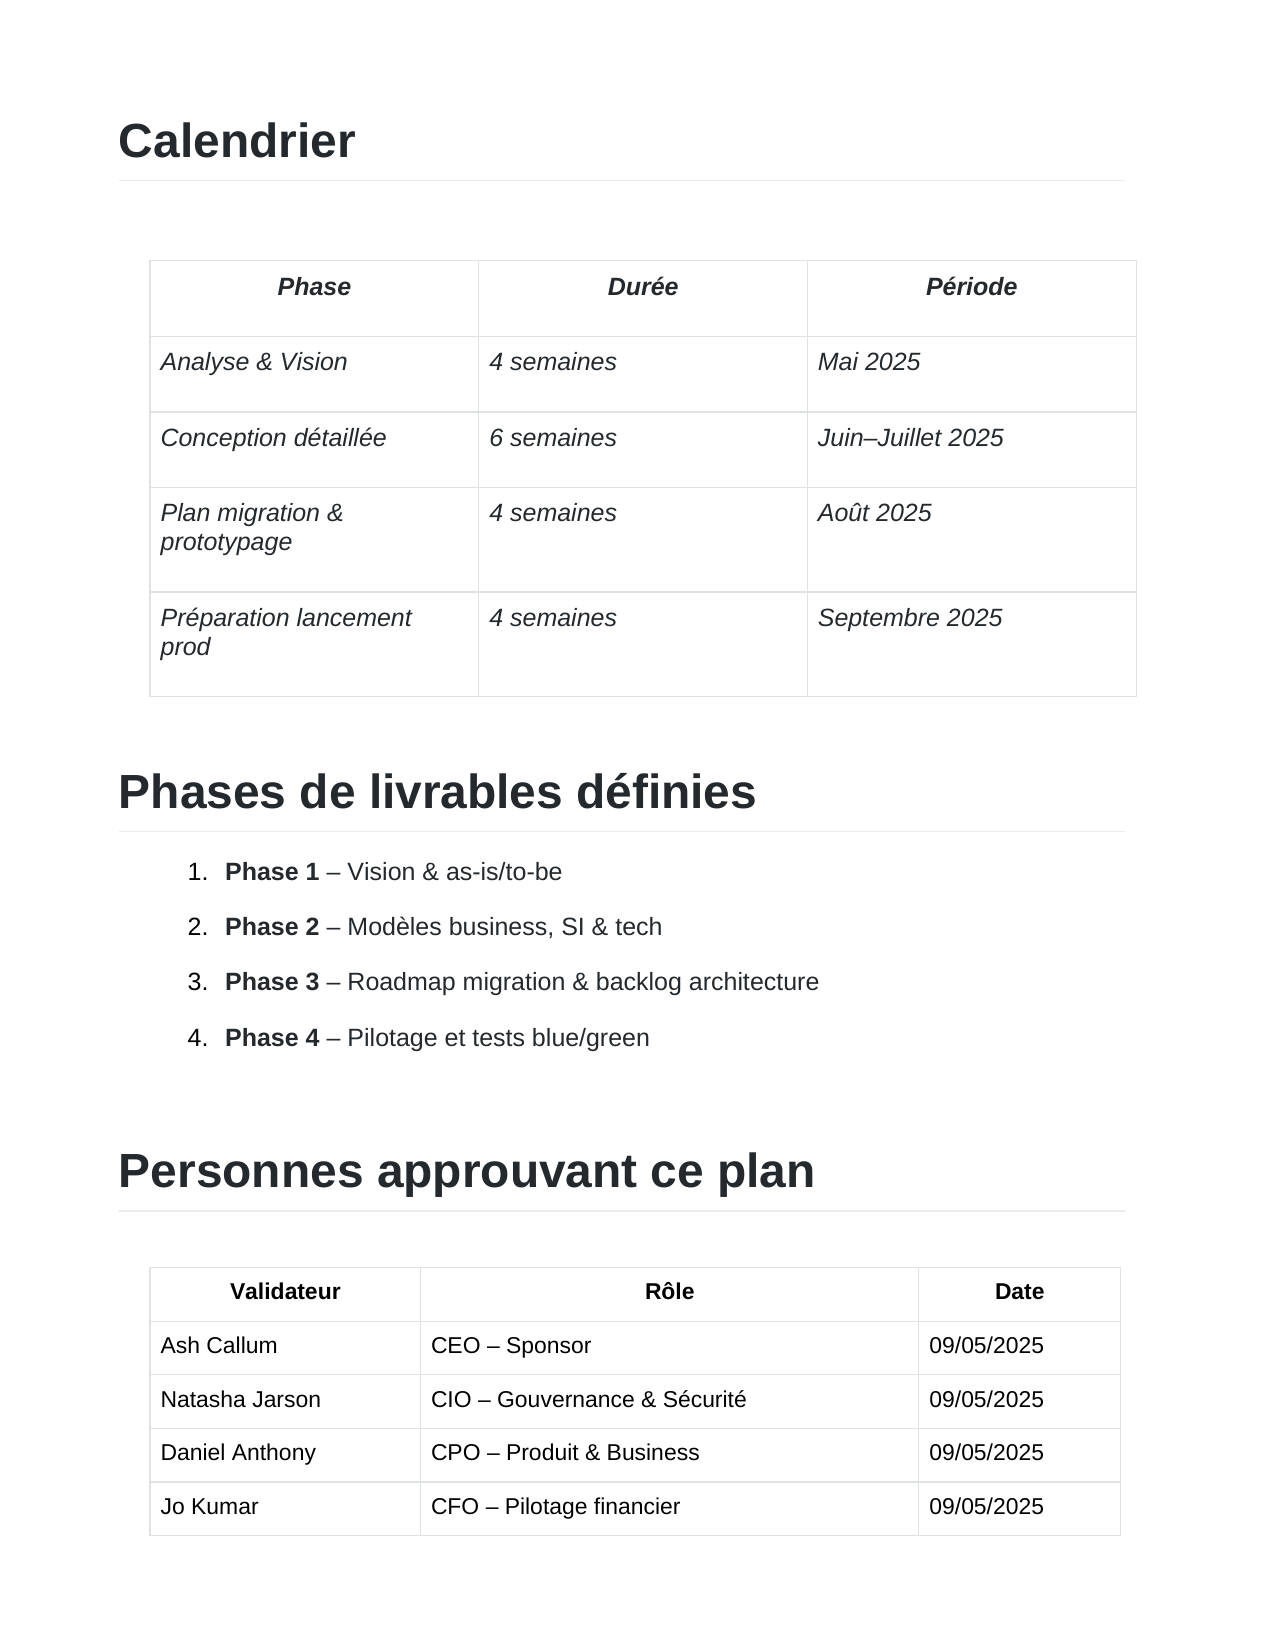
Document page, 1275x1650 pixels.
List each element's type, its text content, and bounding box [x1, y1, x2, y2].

table_cell Jo Kumar [151, 1483, 420, 1535]
table_cell 6 semaines [479, 413, 807, 487]
table_header Date [919, 1268, 1120, 1321]
table_cell CFO – Pilotage financier [421, 1483, 918, 1535]
table_header Période [808, 261, 1136, 336]
list Phase 4 – Pilotage et tests blue/green [187, 1022, 1125, 1051]
table_cell Juin–Juillet 2025 [808, 413, 1136, 487]
table_cell 4 semaines [479, 593, 807, 696]
table_cell Préparation lancement prod [151, 593, 478, 696]
table_cell CPO – Produit & Business [421, 1429, 918, 1481]
table_cell CEO – Sponsor [421, 1322, 918, 1374]
table_cell CIO – Gouvernance & Sécurité [421, 1375, 918, 1428]
table_cell Analyse & Vision [151, 337, 478, 411]
table_cell 09/05/2025 [919, 1483, 1120, 1535]
list Phase 2 – Modèles business, SI & tech [187, 912, 1125, 967]
table_header Durée [479, 261, 807, 336]
table_cell Daniel Anthony [151, 1429, 420, 1481]
table_cell 4 semaines [479, 337, 807, 411]
table_header Rôle [421, 1268, 918, 1321]
table_cell Ash Callum [151, 1322, 420, 1374]
table_header Phase [151, 261, 478, 336]
table_cell Septembre 2025 [808, 593, 1136, 696]
table_header Validateur [151, 1268, 420, 1321]
table_cell Août 2025 [808, 488, 1136, 591]
subtitle Phases de livrables définies [119, 763, 1125, 831]
table_cell Plan migration & prototypage [151, 488, 478, 591]
table_cell Conception détaillée [151, 413, 478, 487]
table_cell 09/05/2025 [919, 1429, 1120, 1481]
list Phase 1 – Vision & as-is/to-be [187, 857, 1125, 912]
table_cell Mai 2025 [808, 337, 1136, 411]
table_cell 4 semaines [479, 488, 807, 591]
table_cell 09/05/2025 [919, 1322, 1120, 1374]
table_cell 09/05/2025 [919, 1375, 1120, 1428]
table_cell Natasha Jarson [151, 1375, 420, 1428]
list Phase 3 – Roadmap migration & backlog architecture [187, 967, 1125, 1022]
subtitle Personnes approuvant ce plan [119, 1142, 1125, 1210]
subtitle Calendrier [119, 112, 1125, 180]
